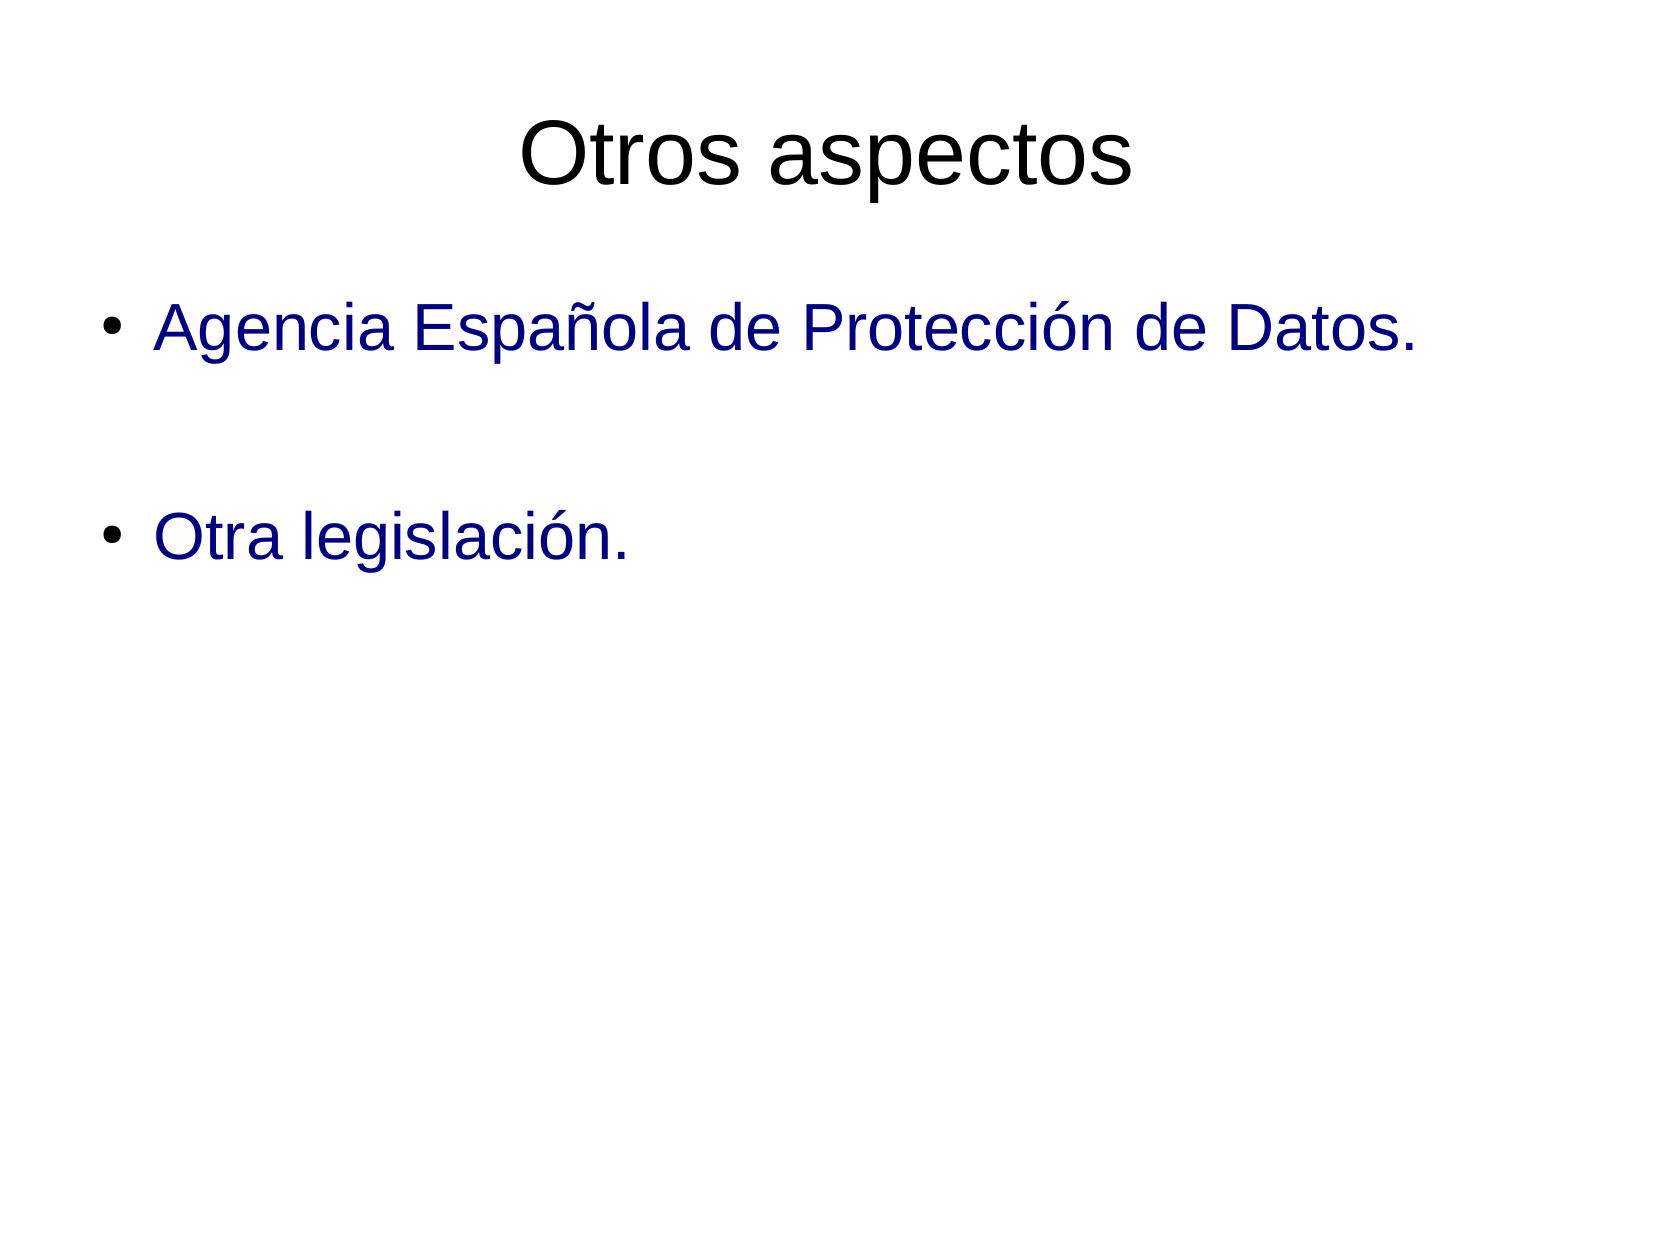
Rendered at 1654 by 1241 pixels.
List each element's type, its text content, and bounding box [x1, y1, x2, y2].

list Agencia Española de Protección de Datos. Otra legislación. [82, 290, 1538, 1010]
title Otros aspectos [82, 49, 1571, 257]
